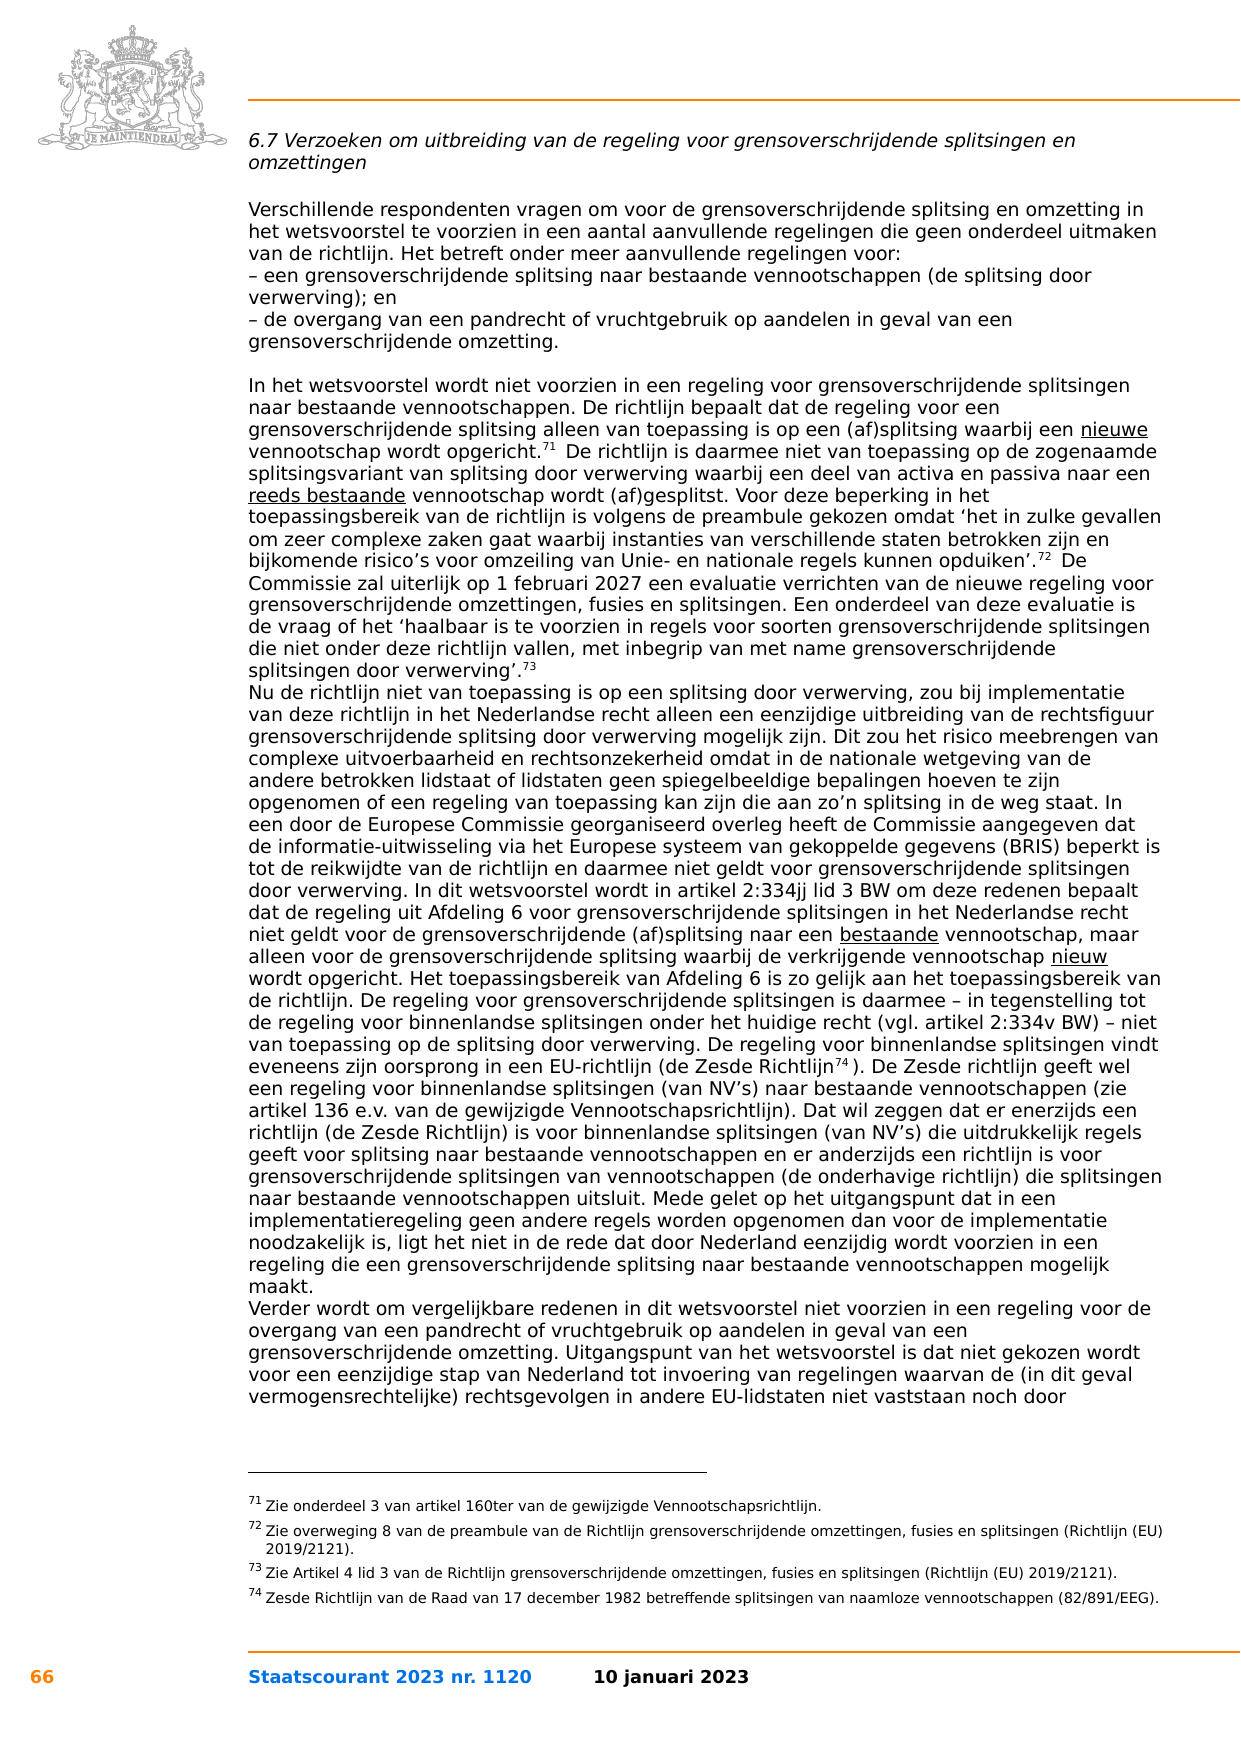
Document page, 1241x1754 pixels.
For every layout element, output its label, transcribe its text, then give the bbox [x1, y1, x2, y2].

text – een grensoverschrijdende splitsing naar bestaande vennootschappen (de splitsing door verwerving); en [248, 265, 1163, 309]
text Zesde Richtlijn van de Raad van 17 december 1982 betreffende splitsingen van naamloze vennootschappen (82/891/EEG). [248, 1586, 1163, 1608]
text Verschillende respondenten vragen om voor de grensoverschrijdende splitsing en omzetting in het wetsvoorstel te voorzien in een aantal aanvullende regelingen die geen onderdeel uitmaken van de richtlijn. Het betreft onder meer aanvullende regelingen voor: [248, 199, 1163, 265]
subtitle 6.7 Verzoeken om uitbreiding van de regeling voor grensoverschrijdende splitsingen en omzettingen [248, 130, 1163, 174]
text Zie overweging 8 van de preambule van de Richtlijn grensoverschrijdende omzettingen, fusies en splitsingen (Richtlijn (EU) 2019/2121). [248, 1519, 1163, 1558]
text Verder wordt om vergelijkbare redenen in dit wetsvoorstel niet voorzien in een regeling voor de overgang van een pandrecht of vruchtgebruik op aandelen in geval van een grensoverschrijdende omzetting. Uitgangspunt van het wetsvoorstel is dat niet gekozen wordt voor een eenzijdige stap van Nederland tot invoering van regelingen waarvan de (in dit geval vermogensrechtelijke) rechtsgevolgen in andere EU-lidstaten niet vaststaan noch door [248, 1298, 1163, 1408]
text Zie onderdeel 3 van artikel 160ter van de gewijzigde Vennootschapsrichtlijn. [248, 1494, 1163, 1516]
text Nu de richtlijn niet van toepassing is op een splitsing door verwerving, zou bij implementatie van deze richtlijn in het Nederlandse recht alleen een eenzijdige uitbreiding van de rechtsfiguur grensoverschrijdende splitsing door verwerving mogelijk zijn. Dit zou het risico meebrengen van complexe uitvoerbaarheid en rechtsonzekerheid omdat in de nationale wetgeving van de andere betrokken lidstaat of lidstaten geen spiegelbeeldige bepalingen hoeven te zijn opgenomen of een regeling van toepassing kan zijn die aan zo’n splitsing in de weg staat. In een door de Europese Commissie georganiseerd overleg heeft de Commissie aangegeven dat de informatie-uitwisseling via het Europese systeem van gekoppelde gegevens (BRIS) beperkt is tot de reikwijdte van de richtlijn en daarmee niet geldt voor grensoverschrijdende splitsingen door verwerving. In dit wetsvoorstel wordt in artikel 2:334jj lid 3 BW om deze redenen bepaalt dat de regeling uit Afdeling 6 voor grensoverschrijdende splitsingen in het Nederlandse recht niet geldt voor de grensoverschrijdende (af)splitsing naar een bestaande vennootschap, maar alleen voor de grensoverschrijdende splitsing waarbij de verkrijgende vennootschap nieuw wordt opgericht. Het toepassingsbereik van Afdeling 6 is zo gelijk aan het toepassingsbereik van de richtlijn. De regeling voor grensoverschrijdende splitsingen is daarmee – in tegenstelling tot de regeling voor binnenlandse splitsingen onder het huidige recht (vgl. artikel 2:334v BW) – niet van toepassing op de splitsing door verwerving. De regeling voor binnenlandse splitsingen vindt eveneens zijn oorsprong in een EU-richtlijn (de Zesde Richtlijn). De Zesde richtlijn geeft wel een regeling voor binnenlandse splitsingen (van NV’s) naar bestaande vennootschappen (zie artikel 136 e.v. van de gewijzigde Vennootschapsrichtlijn). Dat wil zeggen dat er enerzijds een richtlijn (de Zesde Richtlijn) is voor binnenlandse splitsingen (van NV’s) die uitdrukkelijk regels geeft voor splitsing naar bestaande vennootschappen en er anderzijds een richtlijn is voor grensoverschrijdende splitsingen van vennootschappen (de onderhavige richtlijn) die splitsingen naar bestaande vennootschappen uitsluit. Mede gelet op het uitgangspunt dat in een implementatieregeling geen andere regels worden opgenomen dan voor de implementatie noodzakelijk is, ligt het niet in de rede dat door Nederland eenzijdig wordt voorzien in een regeling die een grensoverschrijdende splitsing naar bestaande vennootschappen mogelijk maakt. [248, 682, 1163, 1298]
text Zie Artikel 4 lid 3 van de Richtlijn grensoverschrijdende omzettingen, fusies en splitsingen (Richtlijn (EU) 2019/2121). [248, 1561, 1163, 1583]
text – de overgang van een pandrecht of vruchtgebruik op aandelen in geval van een grensoverschrijdende omzetting. [248, 309, 1163, 353]
picture [38, 25, 227, 150]
text In het wetsvoorstel wordt niet voorzien in een regeling voor grensoverschrijdende splitsingen naar bestaande vennootschappen. De richtlijn bepaalt dat de regeling voor een grensoverschrijdende splitsing alleen van toepassing is op een (af)splitsing waarbij een nieuwe vennootschap wordt opgericht. De richtlijn is daarmee niet van toepassing op de zogenaamde splitsingsvariant van splitsing door verwerving waarbij een deel van activa en passiva naar een reeds bestaande vennootschap wordt (af)gesplitst. Voor deze beperking in het toepassingsbereik van de richtlijn is volgens de preambule gekozen omdat ‘het in zulke gevallen om zeer complexe zaken gaat waarbij instanties van verschillende staten betrokken zijn en bijkomende risico’s voor omzeiling van Unie- en nationale regels kunnen opduiken’. De Commissie zal uiterlijk op 1 februari 2027 een evaluatie verrichten van de nieuwe regeling voor grensoverschrijdende omzettingen, fusies en splitsingen. Een onderdeel van deze evaluatie is de vraag of het ‘haalbaar is te voorzien in regels voor soorten grensoverschrijdende splitsingen die niet onder deze richtlijn vallen, met inbegrip van met name grensoverschrijdende splitsingen door verwerving’. [248, 374, 1163, 682]
